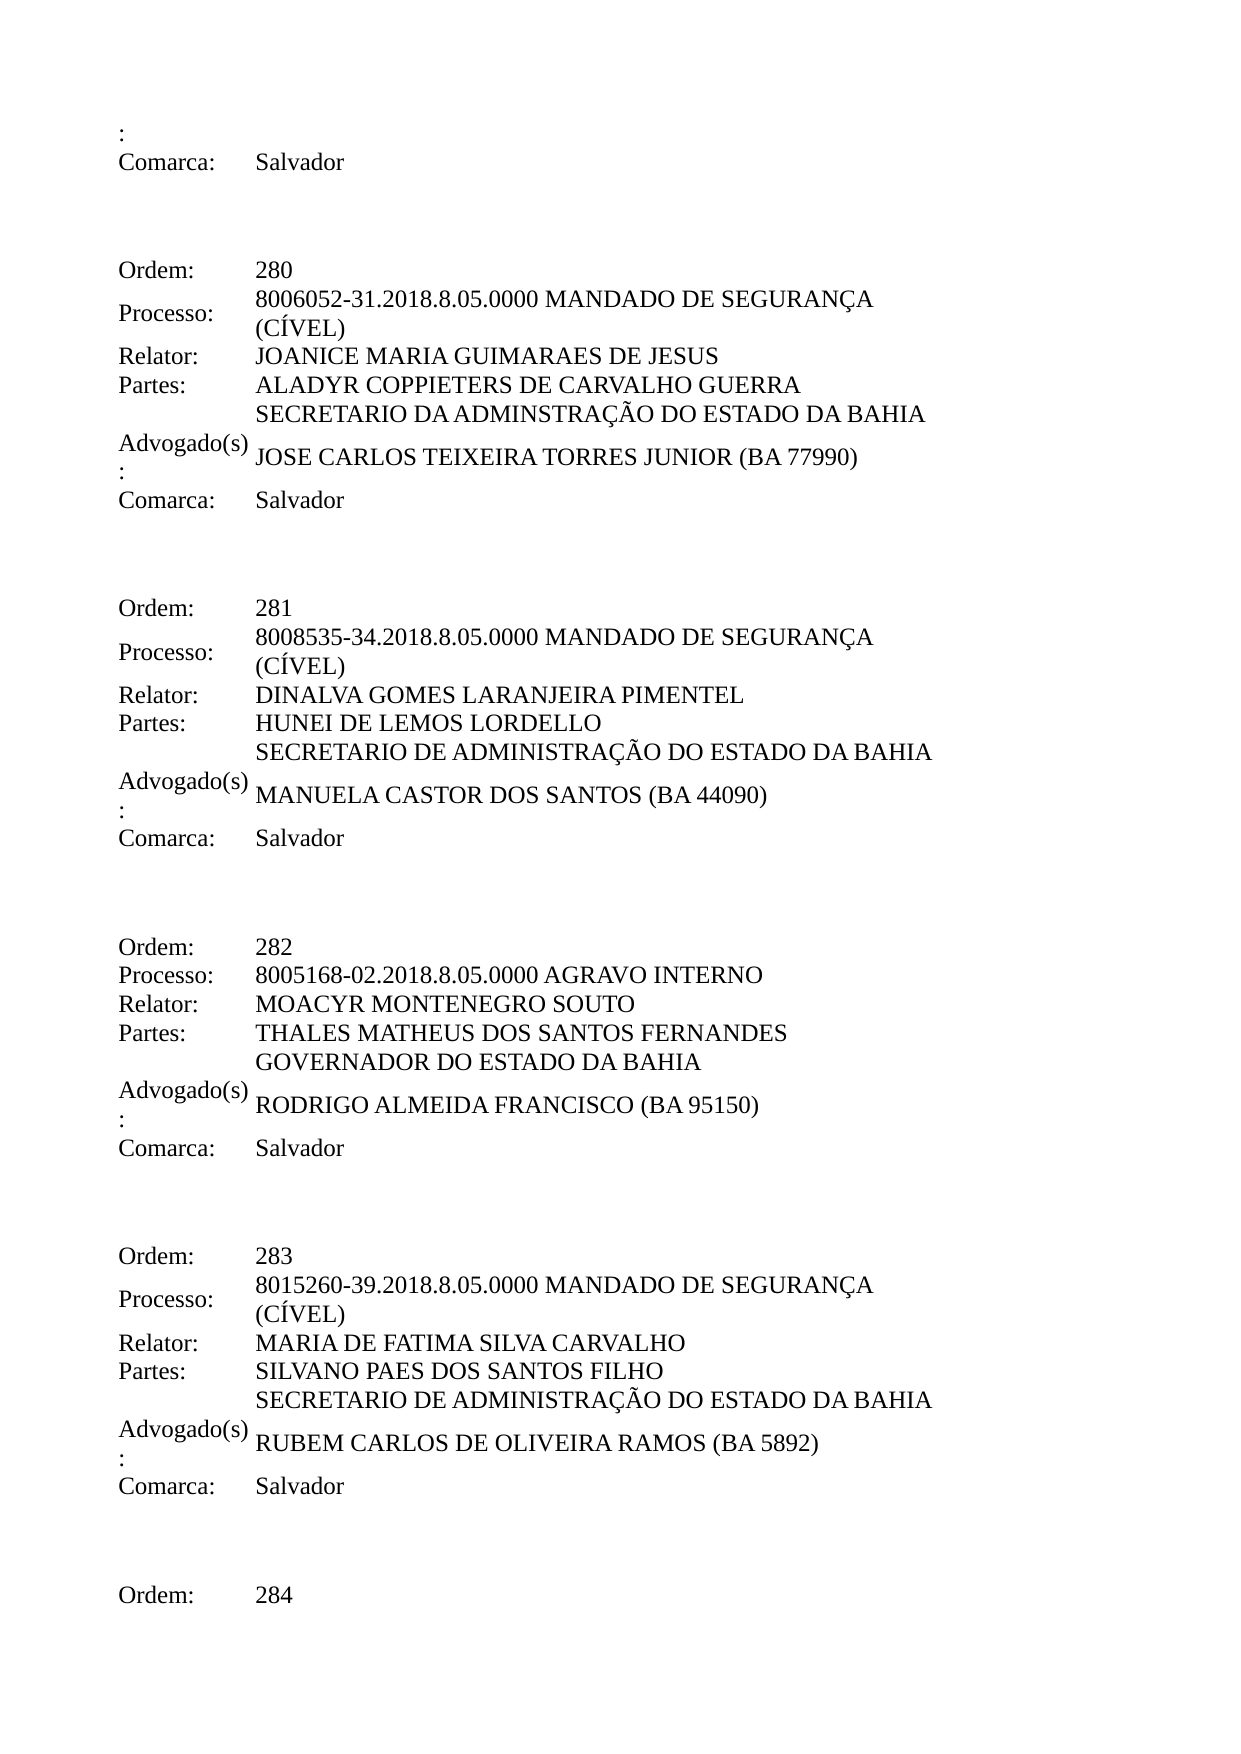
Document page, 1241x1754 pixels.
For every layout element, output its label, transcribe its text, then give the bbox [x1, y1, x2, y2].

table_cell SECRETARIO DE ADMINISTRAÇÃO DO ESTADO DA BAHIA [255, 1385, 969, 1414]
table_cell Processo: [118, 622, 255, 680]
table_cell Comarca: [118, 1471, 255, 1500]
table_cell Relator: [118, 341, 255, 370]
table_cell MARIA DE FATIMA SILVA CARVALHO [255, 1328, 969, 1356]
table_cell Relator: [118, 680, 255, 708]
table_cell [118, 399, 255, 428]
table_header Ordem: [118, 594, 255, 622]
table_cell [118, 737, 255, 766]
table_cell ALADYR COPPIETERS DE CARVALHO GUERRA [255, 370, 969, 399]
table_cell : [118, 118, 255, 147]
table_cell Comarca: [118, 147, 255, 176]
table_cell Comarca: [118, 1133, 255, 1162]
table_cell 8008535-34.2018.8.05.0000 MANDADO DE SEGURANÇA (CÍVEL) [255, 622, 969, 680]
table_cell Partes: [118, 1356, 255, 1385]
table_cell SILVANO PAES DOS SANTOS FILHO [255, 1356, 969, 1385]
table_cell DINALVA GOMES LARANJEIRA PIMENTEL [255, 680, 969, 708]
table_header 280 [255, 255, 969, 284]
table_header 281 [255, 594, 969, 622]
table_cell Processo: [118, 284, 255, 341]
table_cell MANUELA CASTOR DOS SANTOS (BA 44090) [255, 766, 969, 823]
table_cell Advogado(s): [118, 428, 255, 485]
table_header 282 [255, 932, 789, 961]
table_cell Salvador [255, 1133, 789, 1162]
table_cell Partes: [118, 709, 255, 737]
table_cell Advogado(s): [118, 766, 255, 823]
table_cell HUNEI DE LEMOS LORDELLO [255, 709, 969, 737]
table_cell [118, 1047, 255, 1076]
table_header Ordem: [118, 1580, 255, 1608]
table_cell SECRETARIO DE ADMINISTRAÇÃO DO ESTADO DA BAHIA [255, 737, 969, 766]
table_cell 8015260-39.2018.8.05.0000 MANDADO DE SEGURANÇA (CÍVEL) [255, 1270, 969, 1328]
table_cell Relator: [118, 989, 255, 1018]
table_cell Advogado(s): [118, 1414, 255, 1471]
table_cell Partes: [118, 1018, 255, 1047]
table_cell Partes: [118, 370, 255, 399]
table_cell 8006052-31.2018.8.05.0000 MANDADO DE SEGURANÇA (CÍVEL) [255, 284, 969, 341]
table_cell [255, 118, 969, 147]
table_cell Salvador [255, 147, 969, 176]
table_cell Comarca: [118, 824, 255, 852]
table_cell Relator: [118, 1328, 255, 1356]
table_cell Salvador [255, 1471, 969, 1500]
table_cell MOACYR MONTENEGRO SOUTO [255, 989, 789, 1018]
table_cell GOVERNADOR DO ESTADO DA BAHIA [255, 1047, 789, 1076]
table_cell Processo: [118, 1270, 255, 1328]
table_cell Advogado(s): [118, 1076, 255, 1133]
table_header Ordem: [118, 255, 255, 284]
table_cell JOANICE MARIA GUIMARAES DE JESUS [255, 341, 969, 370]
table_header 284 [255, 1580, 969, 1608]
table_cell THALES MATHEUS DOS SANTOS FERNANDES [255, 1018, 789, 1047]
table_cell Salvador [255, 485, 969, 514]
table_cell JOSE CARLOS TEIXEIRA TORRES JUNIOR (BA 77990) [255, 428, 969, 485]
table_header 283 [255, 1241, 969, 1270]
table_cell Salvador [255, 824, 969, 852]
table_header Ordem: [118, 1241, 255, 1270]
table_header Ordem: [118, 932, 255, 961]
table_cell RUBEM CARLOS DE OLIVEIRA RAMOS (BA 5892) [255, 1414, 969, 1471]
table_cell Processo: [118, 961, 255, 989]
table_cell RODRIGO ALMEIDA FRANCISCO (BA 95150) [255, 1076, 789, 1133]
table_cell SECRETARIO DA ADMINSTRAÇÃO DO ESTADO DA BAHIA [255, 399, 969, 428]
table_cell 8005168-02.2018.8.05.0000 AGRAVO INTERNO [255, 961, 789, 989]
table_cell Comarca: [118, 485, 255, 514]
table_cell [118, 1385, 255, 1414]
